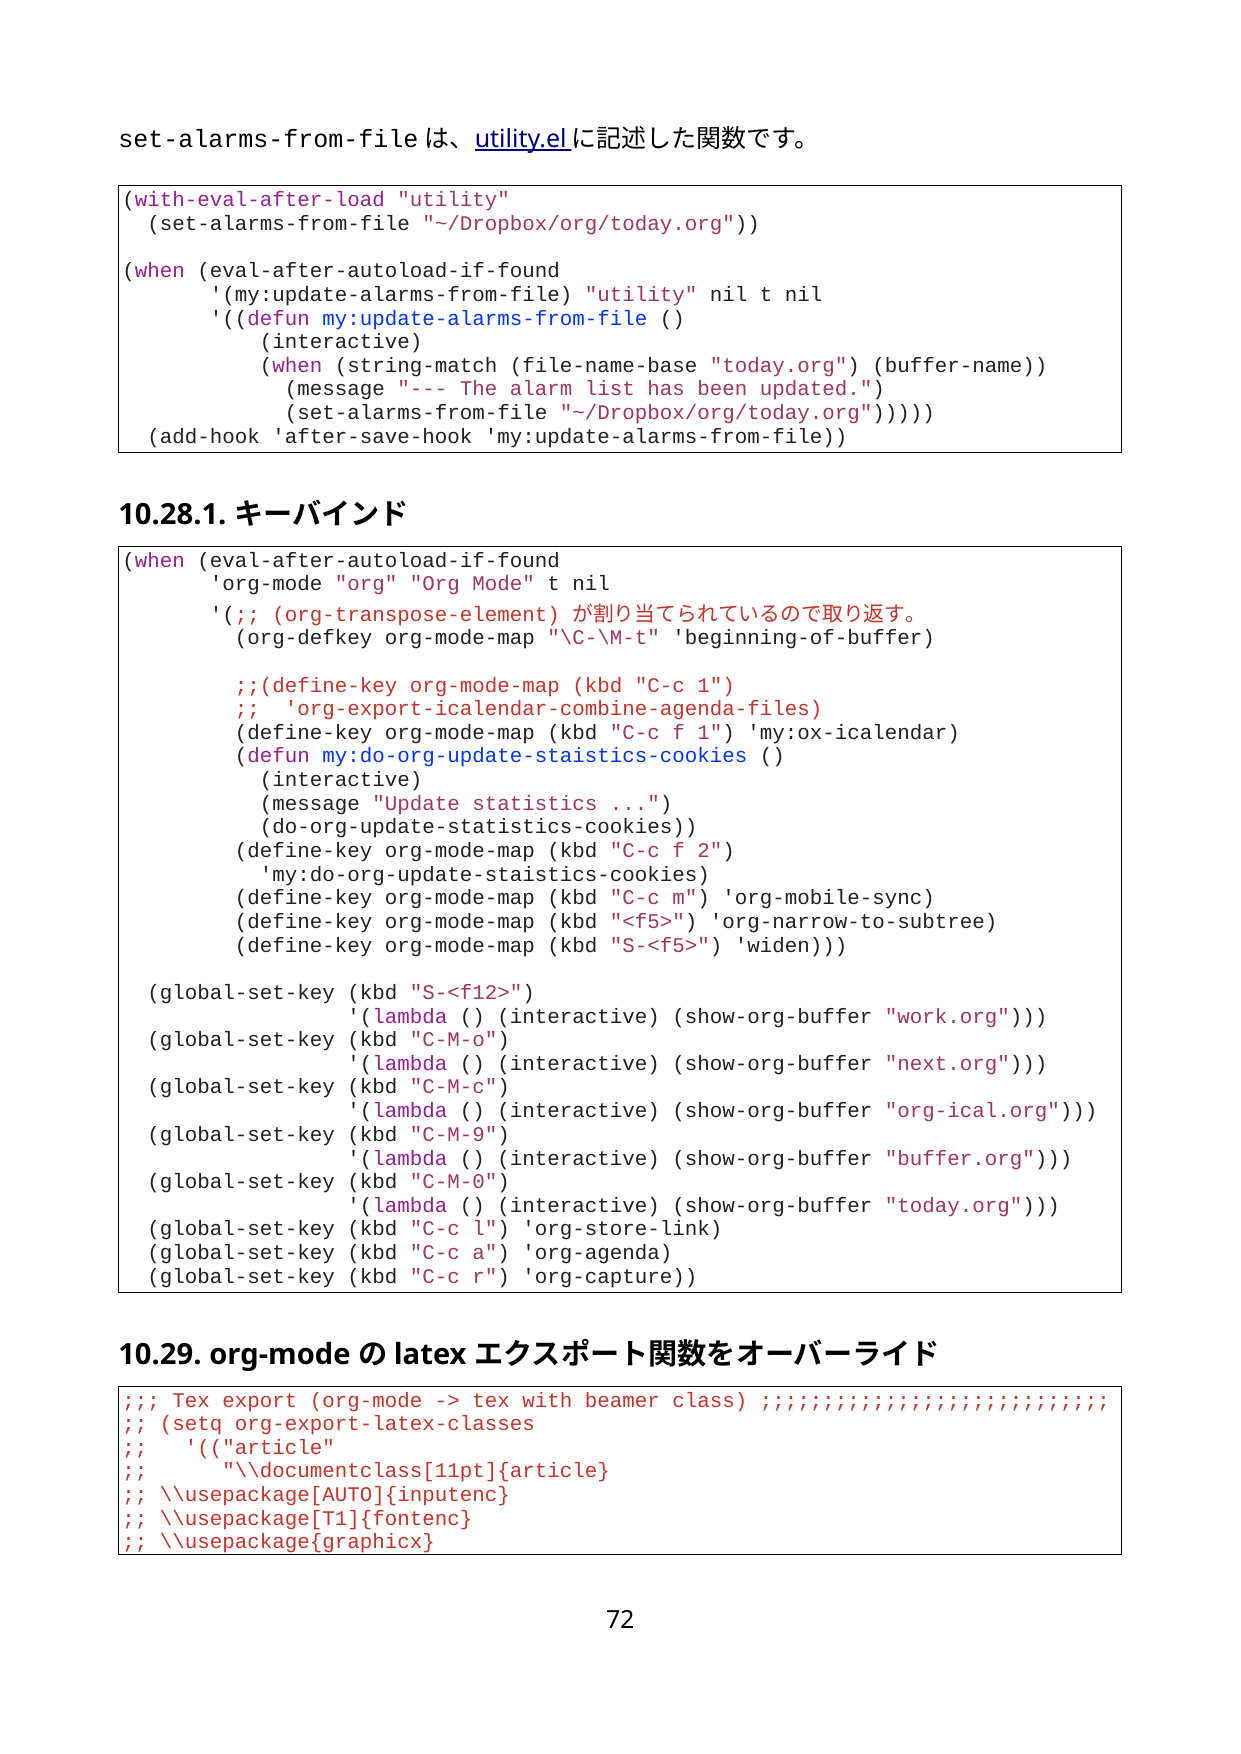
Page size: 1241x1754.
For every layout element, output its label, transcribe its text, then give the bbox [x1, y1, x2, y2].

text (global-set-key (kbd "C-M-9") [119, 1120, 1121, 1143]
text ;; (setq org-export-latex-classes [119, 1409, 1121, 1433]
text (when (eval-after-autoload-if-found [119, 547, 1121, 569]
text '(lambda () (interactive) (show-org-buffer "buffer.org"))) [119, 1143, 1121, 1167]
text '(lambda () (interactive) (show-org-buffer "next.org"))) [119, 1049, 1121, 1073]
text ;; \\usepackage{graphicx} [119, 1527, 1121, 1554]
text (define-key org-mode-map (kbd "S-<f5>") 'widen))) [119, 931, 1121, 954]
text (with-eval-after-load "utility" [119, 186, 1121, 209]
text (message "--- The alarm list has been updated.") [119, 374, 1121, 398]
text 'my:do-org-update-staistics-cookies) [119, 860, 1121, 883]
text 'org-mode "org" "Org Mode" t nil [119, 569, 1121, 593]
text (when (eval-after-autoload-if-found [119, 256, 1121, 280]
text (global-set-key (kbd "C-M-o") [119, 1025, 1121, 1049]
text (global-set-key (kbd "C-c a") 'org-agenda) [119, 1238, 1121, 1262]
text set-alarms-from-file は、utility.elに記述した関数です。 [118, 118, 1122, 154]
text (define-key org-mode-map (kbd "C-c m") 'org-mobile-sync) [119, 883, 1121, 907]
text ;; "\\documentclass[11pt]{article} [119, 1457, 1121, 1480]
subtitle キーバインド [118, 491, 1122, 533]
text (global-set-key (kbd "C-M-c") [119, 1073, 1121, 1096]
text (message "Update statistics ...") [119, 789, 1121, 812]
text ;; \\usepackage[T1]{fontenc} [119, 1504, 1121, 1527]
text (set-alarms-from-file "~/Dropbox/org/today.org")) [119, 209, 1121, 233]
text (interactive) [119, 327, 1121, 351]
text ;; \\usepackage[AUTO]{inputenc} [119, 1480, 1121, 1504]
text '(lambda () (interactive) (show-org-buffer "today.org"))) [119, 1191, 1121, 1214]
text (do-org-update-statistics-cookies)) [119, 812, 1121, 836]
text (org-defkey org-mode-map "\C-\M-t" 'beginning-of-buffer) [119, 623, 1121, 647]
text ;;(define-key org-mode-map (kbd "C-c 1") [119, 671, 1121, 694]
subtitle org-mode の latex エクスポート関数をオーバーライド [118, 1331, 1122, 1373]
text (global-set-key (kbd "C-M-0") [119, 1167, 1121, 1191]
text (when (string-match (file-name-base "today.org") (buffer-name)) [119, 351, 1121, 374]
text (set-alarms-from-file "~/Dropbox/org/today.org"))))) [119, 398, 1121, 422]
text (defun my:do-org-update-staistics-cookies () [119, 742, 1121, 765]
text ;; '(("article" [119, 1433, 1121, 1457]
text '((defun my:update-alarms-from-file () [119, 303, 1121, 327]
text '(;; (org-transpose-element) が割り当てられているので取り返す。 [119, 593, 1121, 623]
text (add-hook 'after-save-hook 'my:update-alarms-from-file)) [119, 422, 1121, 452]
text (interactive) [119, 765, 1121, 789]
text ;;; Tex export (org-mode -> tex with beamer class) ;;;;;;;;;;;;;;;;;;;;;;;;;;;; [119, 1387, 1121, 1409]
text ;; 'org-export-icalendar-combine-agenda-files) [119, 694, 1121, 718]
text (define-key org-mode-map (kbd "C-c f 1") 'my:ox-icalendar) [119, 718, 1121, 742]
text (define-key org-mode-map (kbd "<f5>") 'org-narrow-to-subtree) [119, 907, 1121, 931]
text '(lambda () (interactive) (show-org-buffer "org-ical.org"))) [119, 1096, 1121, 1120]
text '(my:update-alarms-from-file) "utility" nil t nil [119, 280, 1121, 303]
text (define-key org-mode-map (kbd "C-c f 2") [119, 836, 1121, 860]
text (global-set-key (kbd "C-c l") 'org-store-link) [119, 1214, 1121, 1238]
text '(lambda () (interactive) (show-org-buffer "work.org"))) [119, 1002, 1121, 1025]
text (global-set-key (kbd "S-<f12>") [119, 978, 1121, 1002]
text (global-set-key (kbd "C-c r") 'org-capture)) [119, 1262, 1121, 1292]
